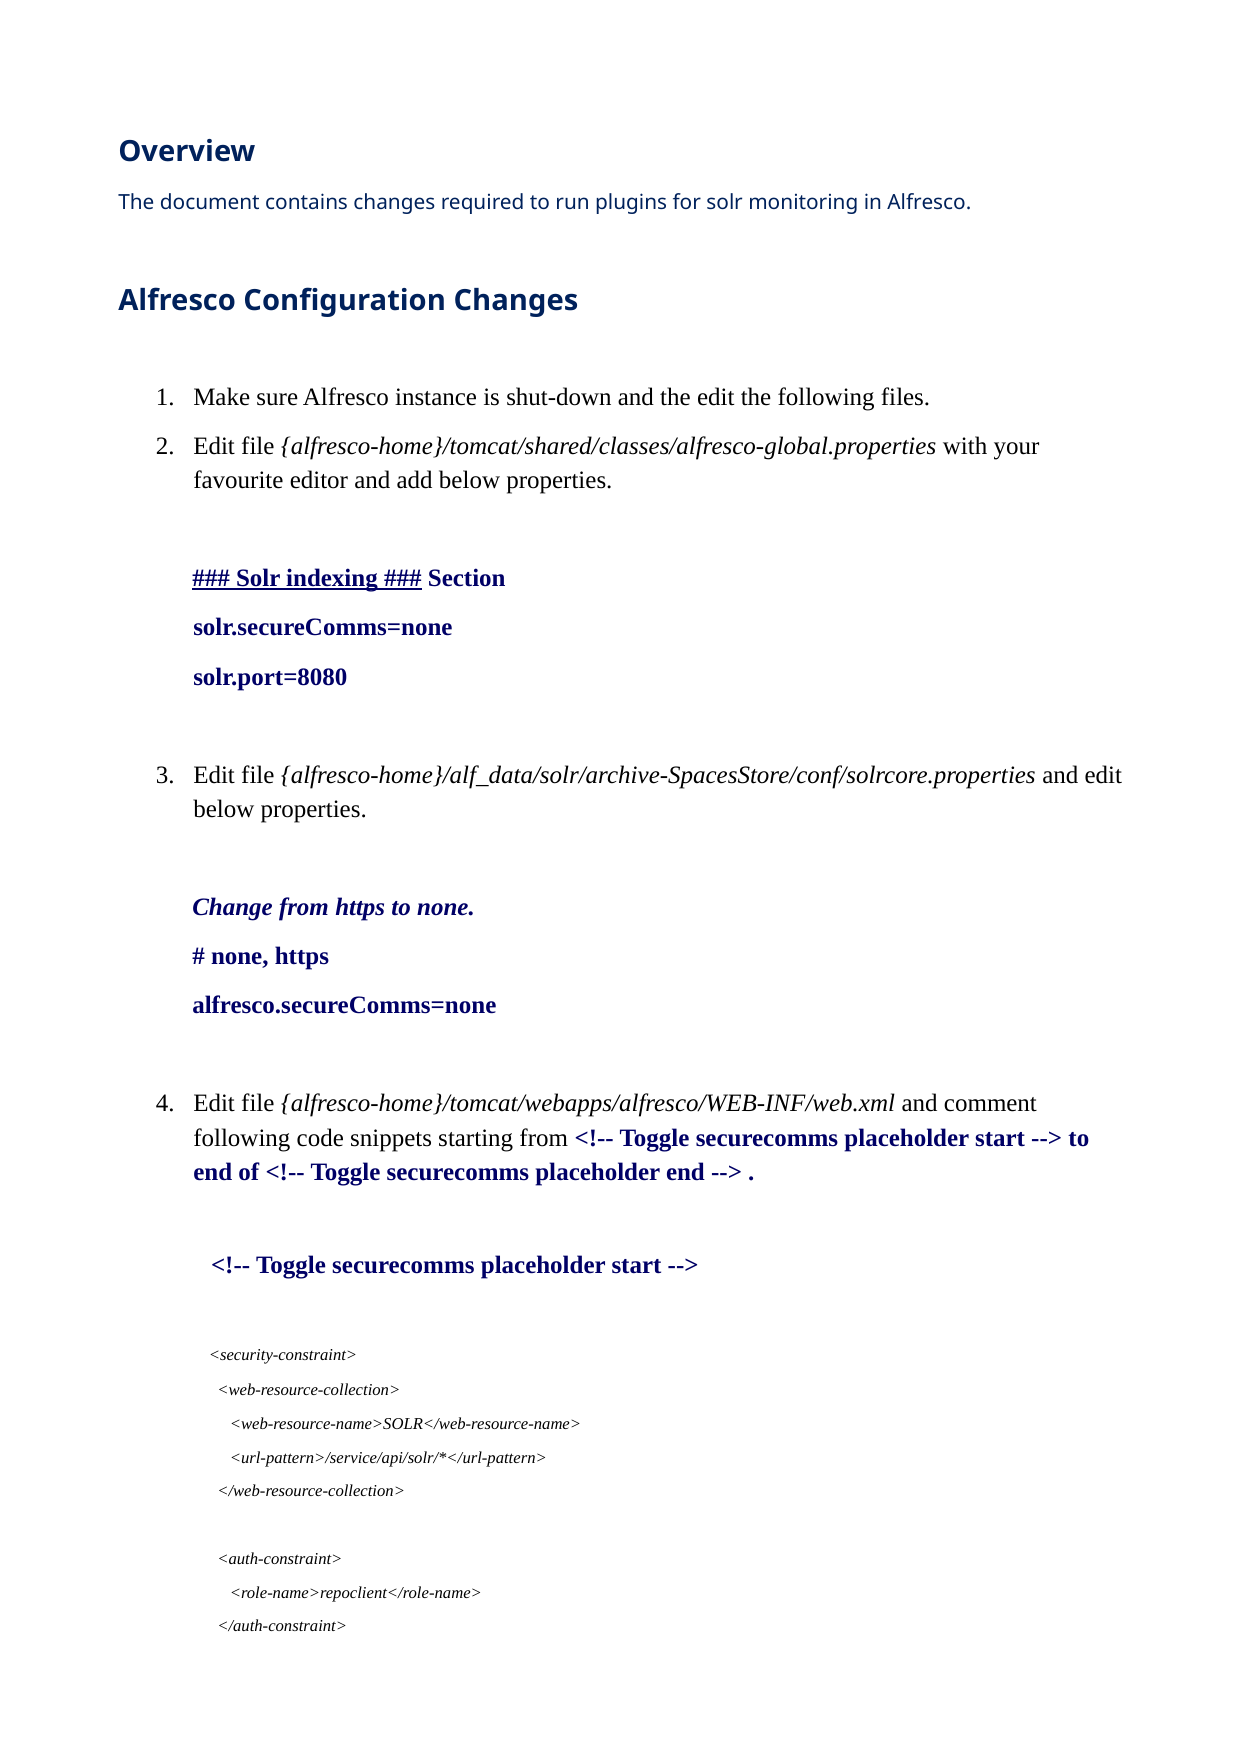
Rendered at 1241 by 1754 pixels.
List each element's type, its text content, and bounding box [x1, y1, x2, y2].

list Edit file {alfresco-home}/tomcat/webapps/alfresco/WEB-INF/web.xml and comment following code snippets starting from <!-- Toggle securecomms placeholder start --> to end of <!-- Toggle securecomms placeholder end --> . [156, 1088, 1122, 1186]
text <role-name>repoclient</role-name> [192, 1582, 1122, 1602]
text Alfresco Configuration Changes [118, 279, 1122, 319]
text <security-constraint> [192, 1337, 1122, 1365]
text <!-- Toggle securecomms placeholder start --> [192, 1250, 1122, 1279]
text Change from https to none. [118, 892, 1122, 921]
text <url-pattern>/service/api/solr/*</url-pattern> [192, 1447, 1122, 1467]
list solr.port=8080 [156, 662, 1122, 690]
list Make sure Alfresco instance is shut-down and the edit the following files. [156, 382, 1122, 411]
text </auth-constraint> [192, 1616, 1122, 1635]
list Edit file {alfresco-home}/tomcat/shared/classes/alfresco-global.properties with your favourite editor and add below properties. [156, 431, 1122, 494]
text The document contains changes required to run plugins for solr monitoring in Alfresco. [118, 187, 1122, 216]
text <web-resource-collection> [192, 1380, 1122, 1399]
subtitle Overview [118, 130, 1122, 169]
list Edit file {alfresco-home}/alf_data/solr/archive-SpacesStore/conf/solrcore.properties and edit below properties. [156, 760, 1122, 823]
text # none, https [118, 941, 1122, 970]
text alfresco.secureComms=none [118, 990, 1122, 1019]
list solr.secureComms=none [156, 612, 1122, 641]
text ### Solr indexing ### Section [118, 563, 1122, 592]
text <web-resource-name>SOLR</web-resource-name> [192, 1414, 1122, 1433]
text </web-resource-collection> [192, 1481, 1122, 1500]
text <auth-constraint> [192, 1549, 1122, 1568]
